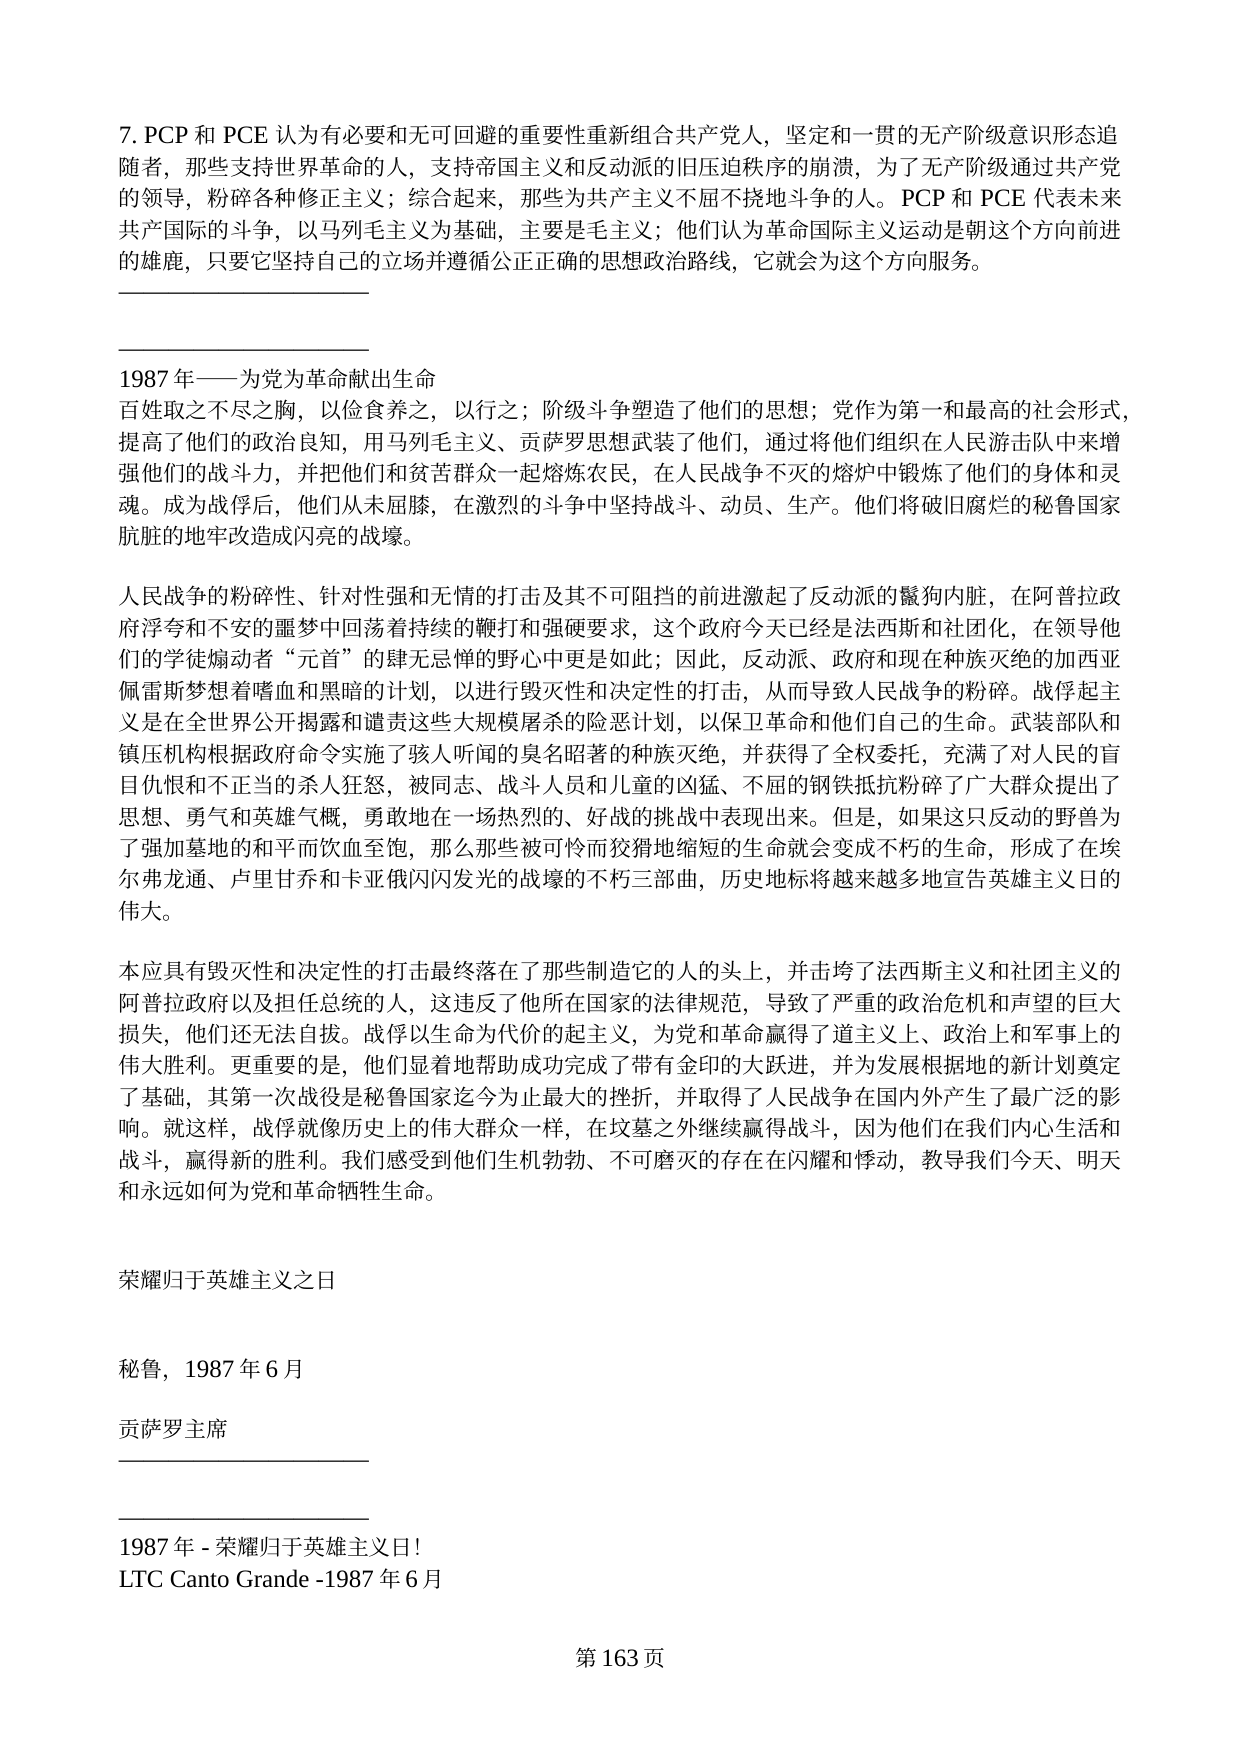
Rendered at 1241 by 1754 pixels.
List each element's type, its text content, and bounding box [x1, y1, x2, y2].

text —————————— [118, 1444, 1122, 1473]
text 贡萨罗主席 [118, 1413, 1122, 1444]
text 秘鲁，1987年6月 [118, 1352, 1122, 1384]
text 7. PCP 和 PCE 认为有必要和无可回避的重要性重新组合共产党人，坚定和一贯的无产阶级意识形态追随者，那些支持世界革命的人，支持帝国主义和反动派的旧压迫秩序的崩溃，为了无产阶级通过共产党的领导，粉碎各种修正主义；综合起来，那些为共产主义不屈不挠地斗争的人。PCP 和 PCE 代表未来共产国际的斗争，以马列毛主义为基础，主要是毛主义；他们认为革命国际主义运动是朝这个方向前进的雄鹿，只要它坚持自己的立场并遵循公正正确的思想政治路线，它就会为这个方向服务。 [118, 118, 1122, 276]
text —————————— [118, 1502, 1122, 1530]
text 1987年——为党为革命献出生命 [118, 362, 1122, 393]
text 荣耀归于英雄主义之日 [118, 1263, 1122, 1295]
text 1987年 - 荣耀归于英雄主义日！ [118, 1530, 1122, 1562]
text 百姓取之不尽之胸，以俭食养之，以行之；阶级斗争塑造了他们的思想；党作为第一和最高的社会形式，提高了他们的政治良知，用马列毛主义、贡萨罗思想武装了他们，通过将他们组织在人民游击队中来增强他们的战斗力，并把他们和贫苦群众一起熔炼农民，在人民战争不灭的熔炉中锻炼了他们的身体和灵魂。成为战俘后，他们从未屈膝，在激烈的斗争中坚持战斗、动员、生产。他们将破旧腐烂的秘鲁国家肮脏的地牢改造成闪亮的战壕。 [118, 393, 1122, 551]
text —————————— [118, 333, 1122, 362]
text LTC Canto Grande -1987年6月 [118, 1562, 1122, 1593]
text 人民战争的粉碎性、针对性强和无情的打击及其不可阻挡的前进激起了反动派的鬣狗内脏，在阿普拉政府浮夸和不安的噩梦中回荡着持续的鞭打和强硬要求，这个政府今天已经是法西斯和社团化，在领导他们的学徒煽动者“元首”的肆无忌惮的野心中更是如此；因此，反动派、政府和现在种族灭绝的加西亚佩雷斯梦想着嗜血和黑暗的计划，以进行毁灭性和决定性的打击，从而导致人民战争的粉碎。战俘起主义是在全世界公开揭露和谴责这些大规模屠杀的险恶计划，以保卫革命和他们自己的生命。武装部队和镇压机构根据政府命令实施了骇人听闻的臭名昭著的种族灭绝，并获得了全权委托，充满了对人民的盲目仇恨和不正当的杀人狂怒，被同志、战斗人员和儿童的凶猛、不屈的钢铁抵抗粉碎了广大群众提出了思想、勇气和英雄气概，勇敢地在一场热烈的、好战的挑战中表现出来。但是，如果这只反动的野兽为了强加墓地的和平而饮血至饱，那么那些被可怜而狡猾地缩短的生命就会变成不朽的生命，形成了在埃尔弗龙通、卢里甘乔和卡亚俄闪闪发光的战壕的不朽三部曲，历史地标将越来越多地宣告英雄主义日的伟大。 [118, 579, 1122, 926]
text —————————— [118, 276, 1122, 304]
text 本应具有毁灭性和决定性的打击最终落在了那些制造它的人的头上，并击垮了法西斯主义和社团主义的阿普拉政府以及担任总统的人，这违反了他所在国家的法律规范，导致了严重的政治危机和声望的巨大损失，他们还无法自拔。战俘以生命为代价的起主义，为党和革命赢得了道主义上、政治上和军事上的伟大胜利。更重要的是，他们显着地帮助成功完成了带有金印的大跃进，并为发展根据地的新计划奠定了基础，其第一次战役是秘鲁国家迄今为止最大的挫折，并取得了人民战争在国内外产生了最广泛的影响。就这样，战俘就像历史上的伟大群众一样，在坟墓之外继续赢得战斗，因为他们在我们内心生活和战斗，赢得新的胜利。我们感受到他们生机勃勃、不可磨灭的存在在闪耀和悸动，教导我们今天、明天和永远如何为党和革命牺牲生命。 [118, 954, 1122, 1206]
